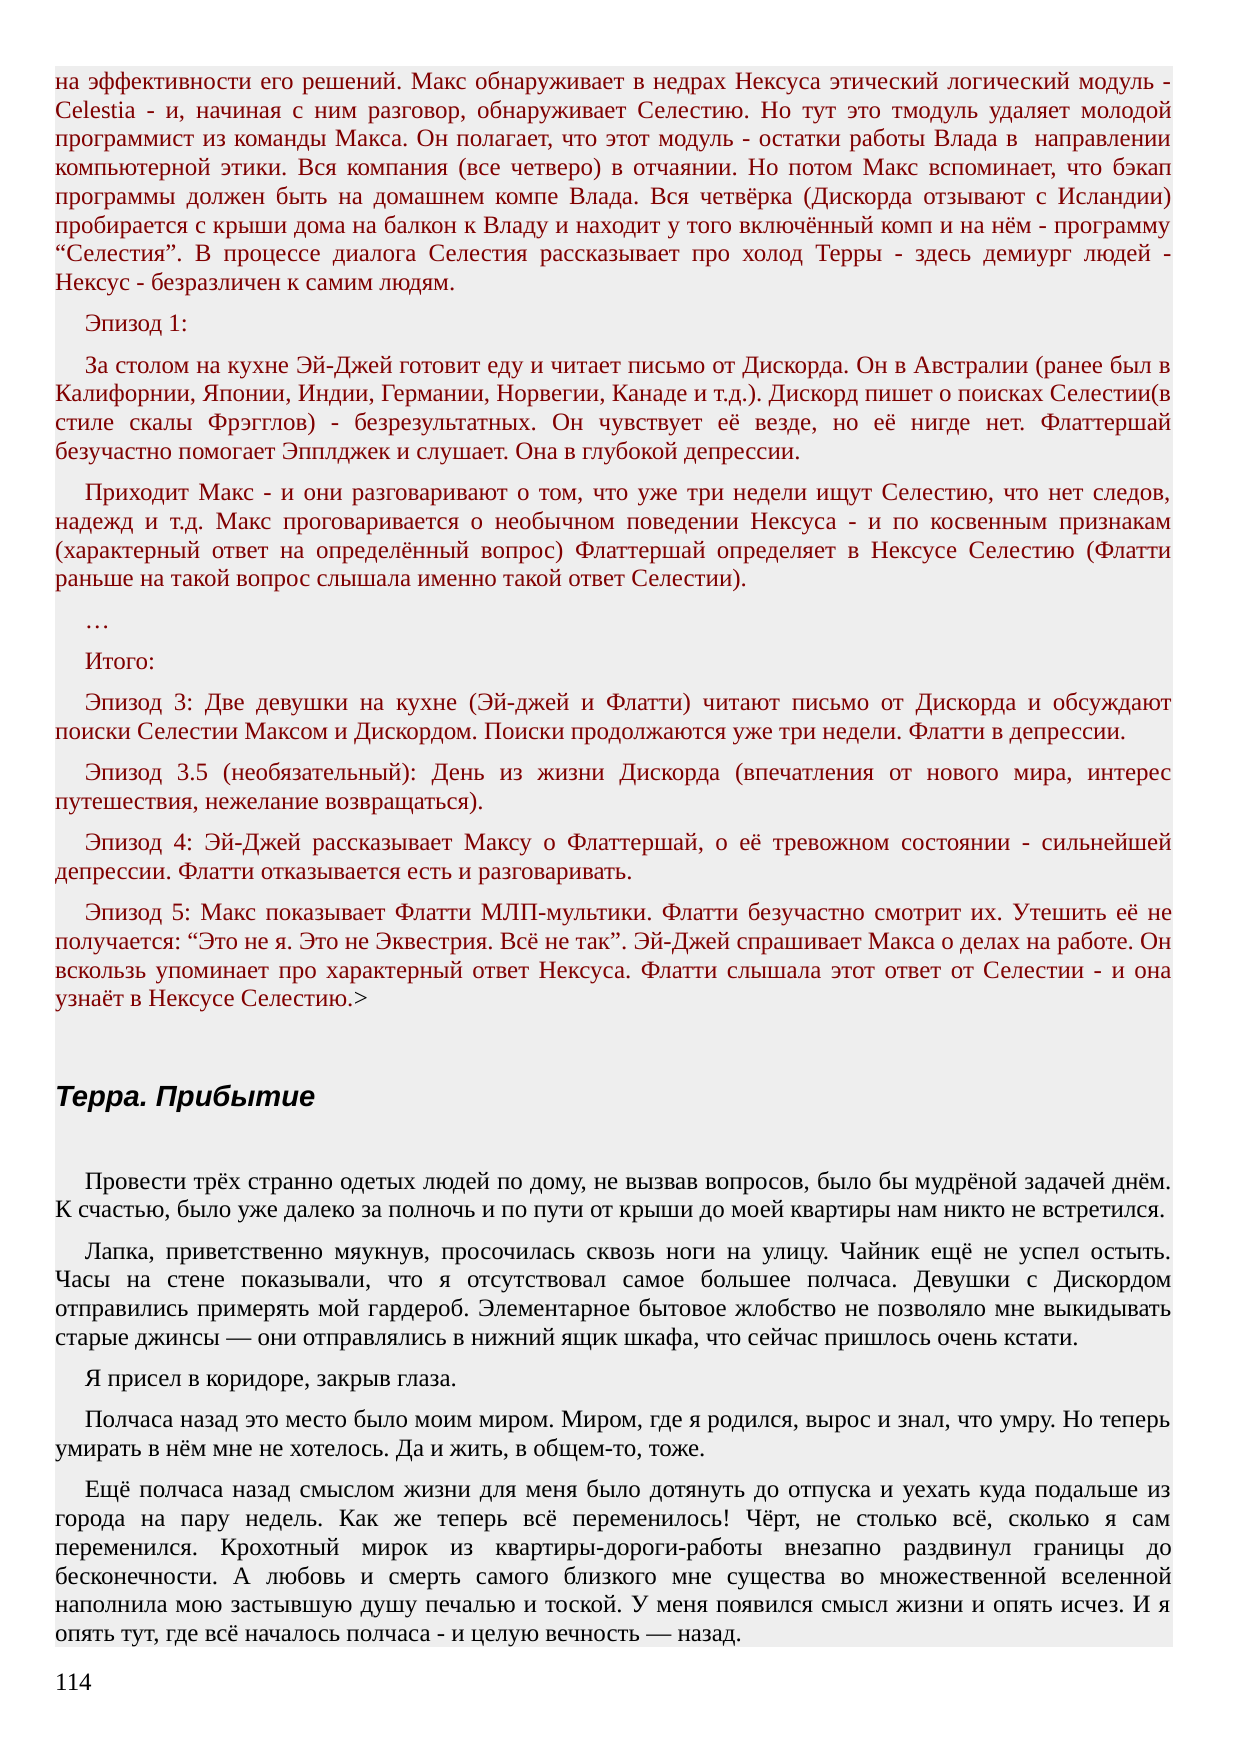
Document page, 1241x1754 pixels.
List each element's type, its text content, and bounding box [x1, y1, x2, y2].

text Эпизод 3.5 (необязательный): День из жизни Дискорда (впечатления от нового мира, интерес путешествия, нежелание возвращаться). [55, 757, 1173, 815]
subtitle Терра. Прибытие [55, 1078, 1173, 1112]
text Эпизод 4: Эй-Джей рассказывает Максу о Флаттершай, о её тревожном состоянии - сильнейшей депрессии. Флатти отказывается есть и разговаривать. [55, 827, 1173, 885]
text Лапка, приветственно мяукнув, просочилась сквозь ноги на улицу. Чайник ещё не успел остыть. Часы на стене показывали, что я отсутствовал самое большее полчаса. Девушки с Дискордом отправились примерять мой гардероб. Элементарное бытовое жлобство не позволяло мне выкидывать старые джинсы — они отправлялись в нижний ящик шкафа, что сейчас пришлось очень кстати. [55, 1236, 1173, 1351]
text За столом на кухне Эй-Джей готовит еду и читает письмо от Дискорда. Он в Австралии (ранее был в Калифорнии, Японии, Индии, Германии, Норвегии, Канаде и т.д.). Дискорд пишет о поисках Селестии(в стиле скалы Фрэгглов) - безрезультатных. Он чувствует её везде, но её нигде нет. Флаттершай безучастно помогает Эпплджек и слушает. Она в глубокой депрессии. [55, 350, 1173, 465]
text Полчаса назад это место было моим миром. Миром, где я родился, вырос и знал, что умру. Но теперь умирать в нём мне не хотелось. Да и жить, в общем-то, тоже. [55, 1404, 1173, 1462]
text Эпизод 3: Две девушки на кухне (Эй-джей и Флатти) читают письмо от Дискорда и обсуждают поиски Селестии Максом и Дискордом. Поиски продолжаются уже три недели. Флатти в депрессии. [55, 687, 1173, 745]
text на эффективности его решений. Макс обнаруживает в недрах Нексуса этический логический модуль - Celestia - и, начиная с ним разговор, обнаруживает Селестию. Но тут это тмодуль удаляет молодой программист из команды Макса. Он полагает, что этот модуль - остатки работы Влада в направлении компьютерной этики. Вся компания (все четверо) в отчаянии. Но потом Макс вспоминает, что бэкап программы должен быть на домашнем компе Влада. Вся четвёрка (Дискорда отзывают с Исландии) пробирается с крыши дома на балкон к Владу и находит у того включённый комп и на нём - программу “Селестия”. В процессе диалога Селестия рассказывает про холод Терры - здесь демиург людей - Нексус - безразличен к самим людям. [55, 66, 1173, 296]
text Я присел в коридоре, закрыв глаза. [55, 1363, 1173, 1392]
text Приходит Макс - и они разговаривают о том, что уже три недели ищут Селестию, что нет следов, надежд и т.д. Макс проговаривается о необычном поведении Нексуса - и по косвенным признакам (характерный ответ на определённый вопрос) Флаттершай определяет в Нексусе Селестию (Флатти раньше на такой вопрос слышала именно такой ответ Селестии). [55, 477, 1173, 592]
text … [55, 605, 1173, 633]
text Эпизод 5: Макс показывает Флатти МЛП-мультики. Флатти безучастно смотрит их. Утешить её не получается: “Это не я. Это не Эквестрия. Всё не так”. Эй-Джей спрашивает Макса о делах на работе. Он вскользь упоминает про характерный ответ Нексуса. Флатти слышала этот ответ от Селестии - и она узнаёт в Нексусе Селестию.> [55, 897, 1173, 1012]
text Эпизод 1: [55, 308, 1173, 337]
text Провести трёх странно одетых людей по дому, не вызвав вопросов, было бы мудрёной задачей днём. К счастью, было уже далеко за полночь и по пути от крыши до моей квартиры нам никто не встретился. [55, 1166, 1173, 1223]
text Итого: [55, 646, 1173, 675]
text Ещё полчаса назад смыслом жизни для меня было дотянуть до отпуска и уехать куда подальше из города на пару недель. Как же теперь всё переменилось! Чёрт, не столько всё, сколько я сам переменился. Крохотный мирок из квартиры-дороги-работы внезапно раздвинул границы до бесконечности. А любовь и смерть самого близкого мне существа во множественной вселенной наполнила мою застывшую душу печалью и тоской. У меня появился смысл жизни и опять исчез. И я опять тут, где всё началось полчаса - и целую вечность — назад. [55, 1474, 1173, 1647]
